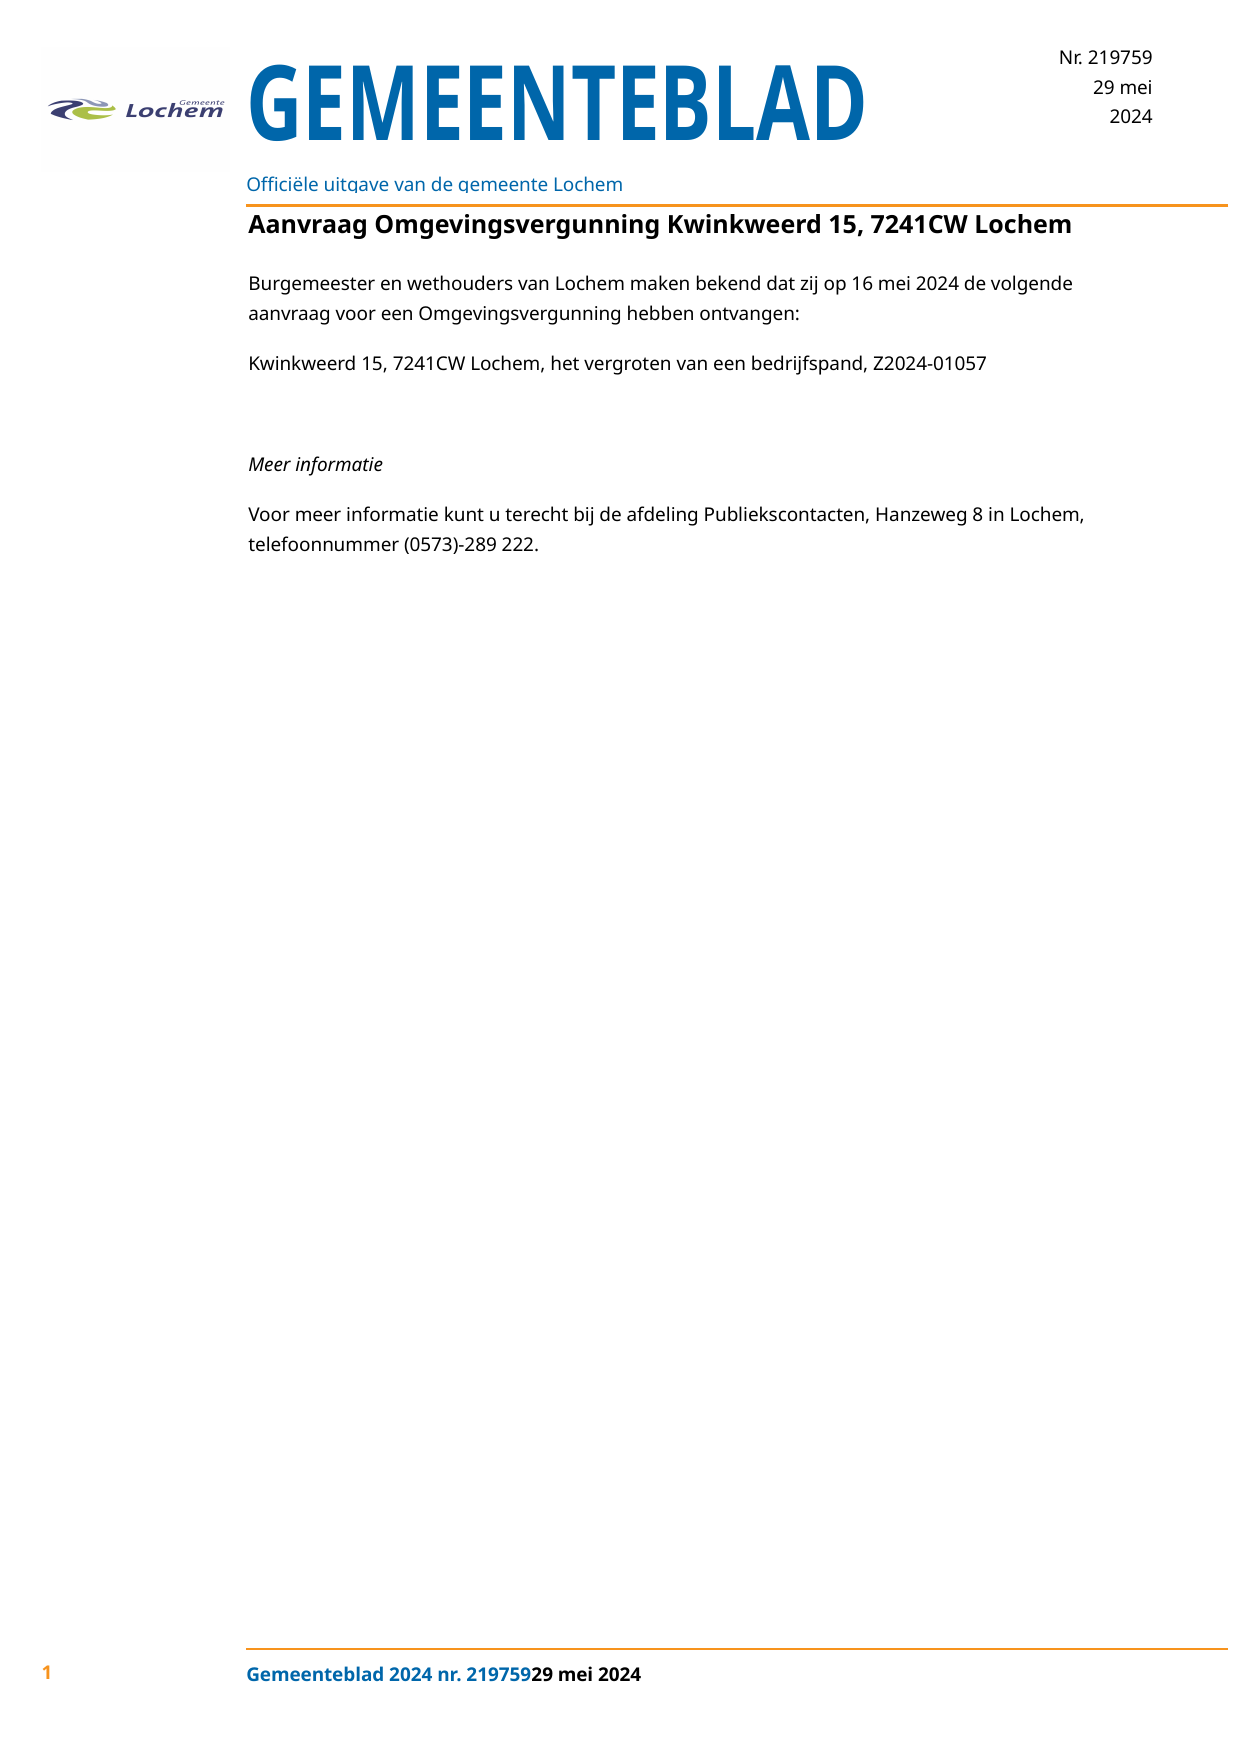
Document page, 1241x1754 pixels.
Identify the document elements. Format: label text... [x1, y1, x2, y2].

picture [41, 47, 231, 172]
text Kwinkweerd 15, 7241CW Lochem, het vergroten van een bedrijfspand, Z2024-01057 [248, 350, 1152, 376]
text Burgemeester en wethouders van Lochem maken bekend dat zij op 16 mei 2024 de volgende aanvraag voor een Omgevingsvergunning hebben ontvangen: [248, 270, 1152, 326]
text Voor meer informatie kunt u terecht bij de afdeling Publiekscontacten, Hanzeweg 8 in Lochem, telefoonnummer (0573)-289 222. [248, 502, 1152, 557]
text Meer informatie [248, 451, 1152, 477]
text Aanvraag Omgevingsvergunning Kwinkweerd 15, 7241CW Lochem [248, 207, 1152, 241]
